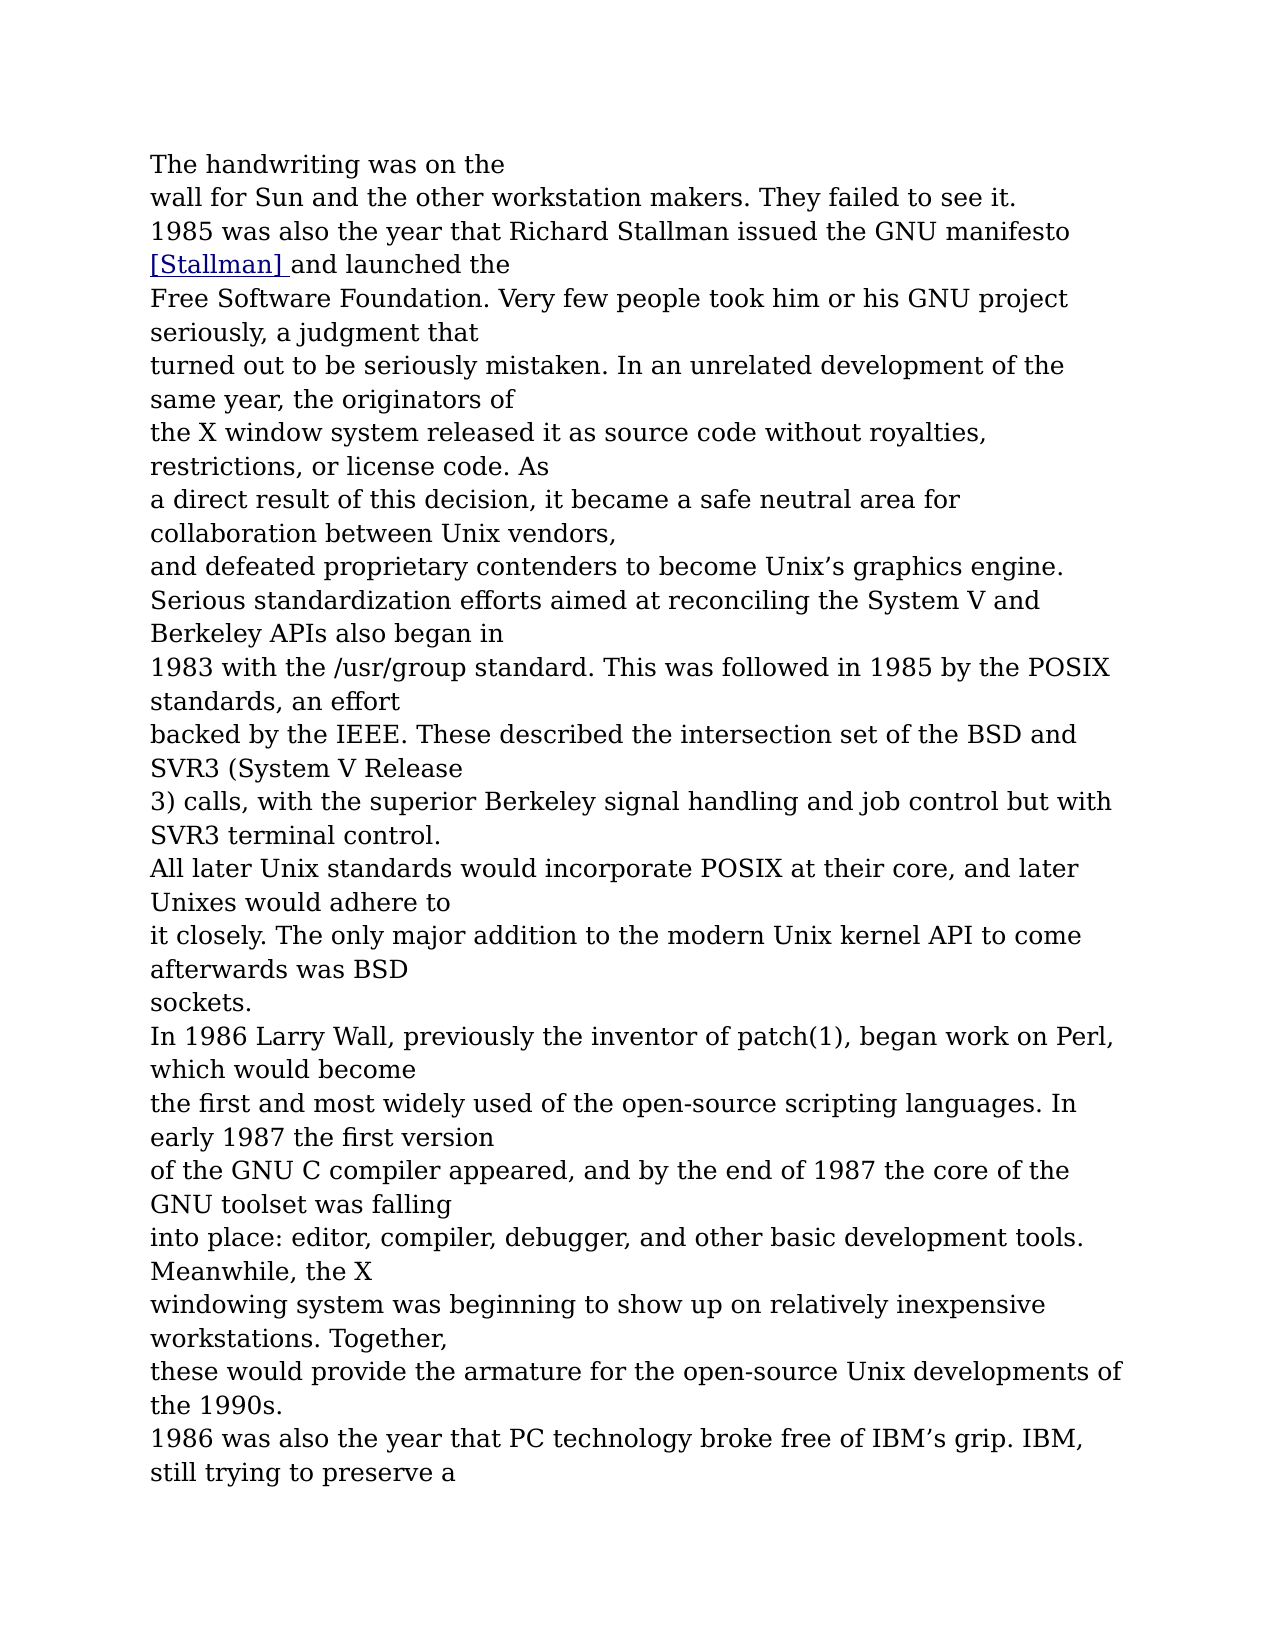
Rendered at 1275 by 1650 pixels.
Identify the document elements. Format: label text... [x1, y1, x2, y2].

text In 1986 Larry Wall, previously the inventor of patch(1), began work on Perl, which would become [150, 1022, 1125, 1085]
text The handwriting was on the [150, 150, 1125, 179]
text Serious standardization efforts aimed at reconciling the System V and Berkeley APIs also began in [150, 586, 1125, 649]
text of the GNU C compiler appeared, and by the end of 1987 the core of the GNU toolset was falling [150, 1156, 1125, 1219]
text and defeated proprietary contenders to become Unix’s graphics engine. [150, 552, 1125, 582]
text these would provide the armature for the open-source Unix developments of the 1990s. [150, 1357, 1125, 1420]
text into place: editor, compiler, debugger, and other basic development tools. [150, 1223, 1125, 1252]
text windowing system was beginning to show up on relatively inexpensive workstations. Together, [150, 1290, 1125, 1353]
text 1983 with the /usr/group standard. This was followed in 1985 by the POSIX standards, an effort [150, 653, 1125, 716]
text wall for Sun and the other workstation makers. They failed to see it. [150, 183, 1125, 213]
text turned out to be seriously mistaken. In an unrelated development of the same year, the originators of [150, 351, 1125, 414]
text Meanwhile, the X [150, 1257, 1125, 1286]
text backed by the IEEE. These described the intersection set of the BSD and SVR3 (System V Release [150, 720, 1125, 783]
text it closely. The only major addition to the modern Unix kernel API to come afterwards was BSD [150, 921, 1125, 984]
text a direct result of this decision, it became a safe neutral area for collaboration between Unix vendors, [150, 485, 1125, 548]
text 1986 was also the year that PC technology broke free of IBM’s grip. IBM, still trying to preserve a [150, 1424, 1125, 1487]
text the X window system released it as source code without royalties, restrictions, or license code. As [150, 418, 1125, 481]
text 1985 was also the year that Richard Stallman issued the GNU manifesto [Stallman] and launched the [150, 217, 1125, 280]
text All later Unix standards would incorporate POSIX at their core, and later Unixes would adhere to [150, 854, 1125, 917]
text Free Software Foundation. Very few people took him or his GNU project seriously, a judgment that [150, 284, 1125, 347]
text the first and most widely used of the open-source scripting languages. In early 1987 the first version [150, 1089, 1125, 1152]
text 3) calls, with the superior Berkeley signal handling and job control but with SVR3 terminal control. [150, 787, 1125, 850]
text sockets. [150, 988, 1125, 1018]
